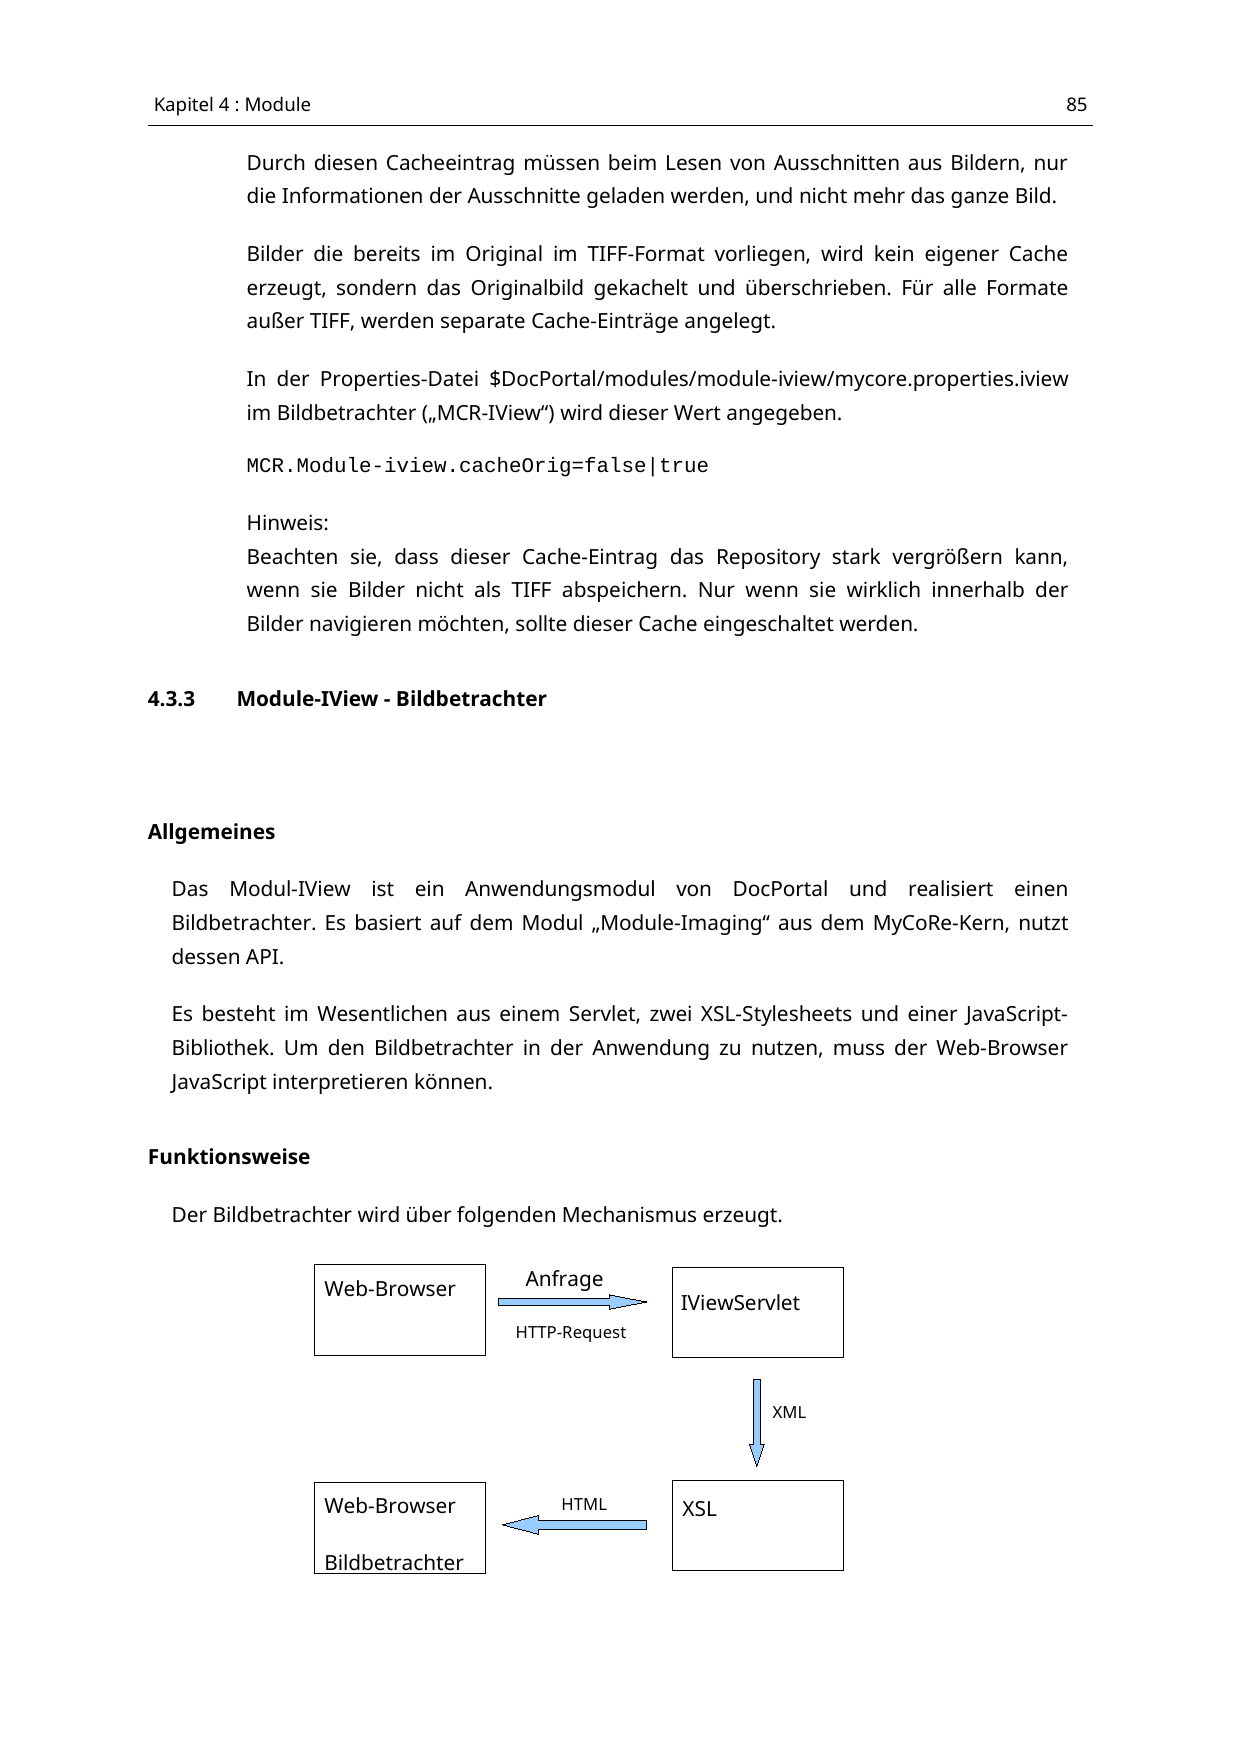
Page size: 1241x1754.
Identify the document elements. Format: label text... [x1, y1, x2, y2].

list Durch diesen Cacheeintrag müssen beim Lesen von Ausschnitten aus Bildern, nur die Informationen der Ausschnitte geladen werden, und nicht mehr das ganze Bild. [209, 148, 1069, 210]
text Der Bildbetrachter wird über folgenden Mechanismus erzeugt. [171, 1200, 1069, 1228]
text Das Modul-IView ist ein Anwendungsmodul von DocPortal und realisiert einen Bildbetrachter. Es basiert auf dem Modul „Module-Imaging“ aus dem MyCoRe-Kern, nutzt dessen API. [171, 874, 1069, 970]
list Bilder die bereits im Original im TIFF-Format vorliegen, wird kein eigener Cache erzeugt, sondern das Originalbild gekachelt und überschrieben. Für alle Formate außer TIFF, werden separate Cache-Einträge angelegt. [209, 239, 1069, 335]
subtitle Allgemeines [148, 817, 1092, 845]
text Es besteht im Wesentlichen aus einem Servlet, zwei XSL-Stylesheets und einer JavaScript-Bibliothek. Um den Bildbetrachter in der Anwendung zu nutzen, muss der Web-Browser JavaScript interpretieren können. [171, 999, 1069, 1096]
subtitle Funktionsweise [148, 1142, 1092, 1171]
list Hinweis: Beachten sie, dass dieser Cache-Eintrag das Repository stark vergrößern kann, wenn sie Bilder nicht als TIFF abspeichern. Nur wenn sie wirklich innerhalb der Bilder navigieren möchten, sollte dieser Cache eingeschaltet werden. [209, 508, 1069, 638]
list In der Properties-Datei $DocPortal/modules/module-iview/mycore.properties.iview im Bildbetrachter („MCR-IView“) wird dieser Wert angegeben. [209, 364, 1069, 426]
list MCR.Module-iview.cacheOrig=false|true [209, 455, 1069, 479]
subtitle Module-IView - Bildbetrachter [148, 684, 1092, 713]
